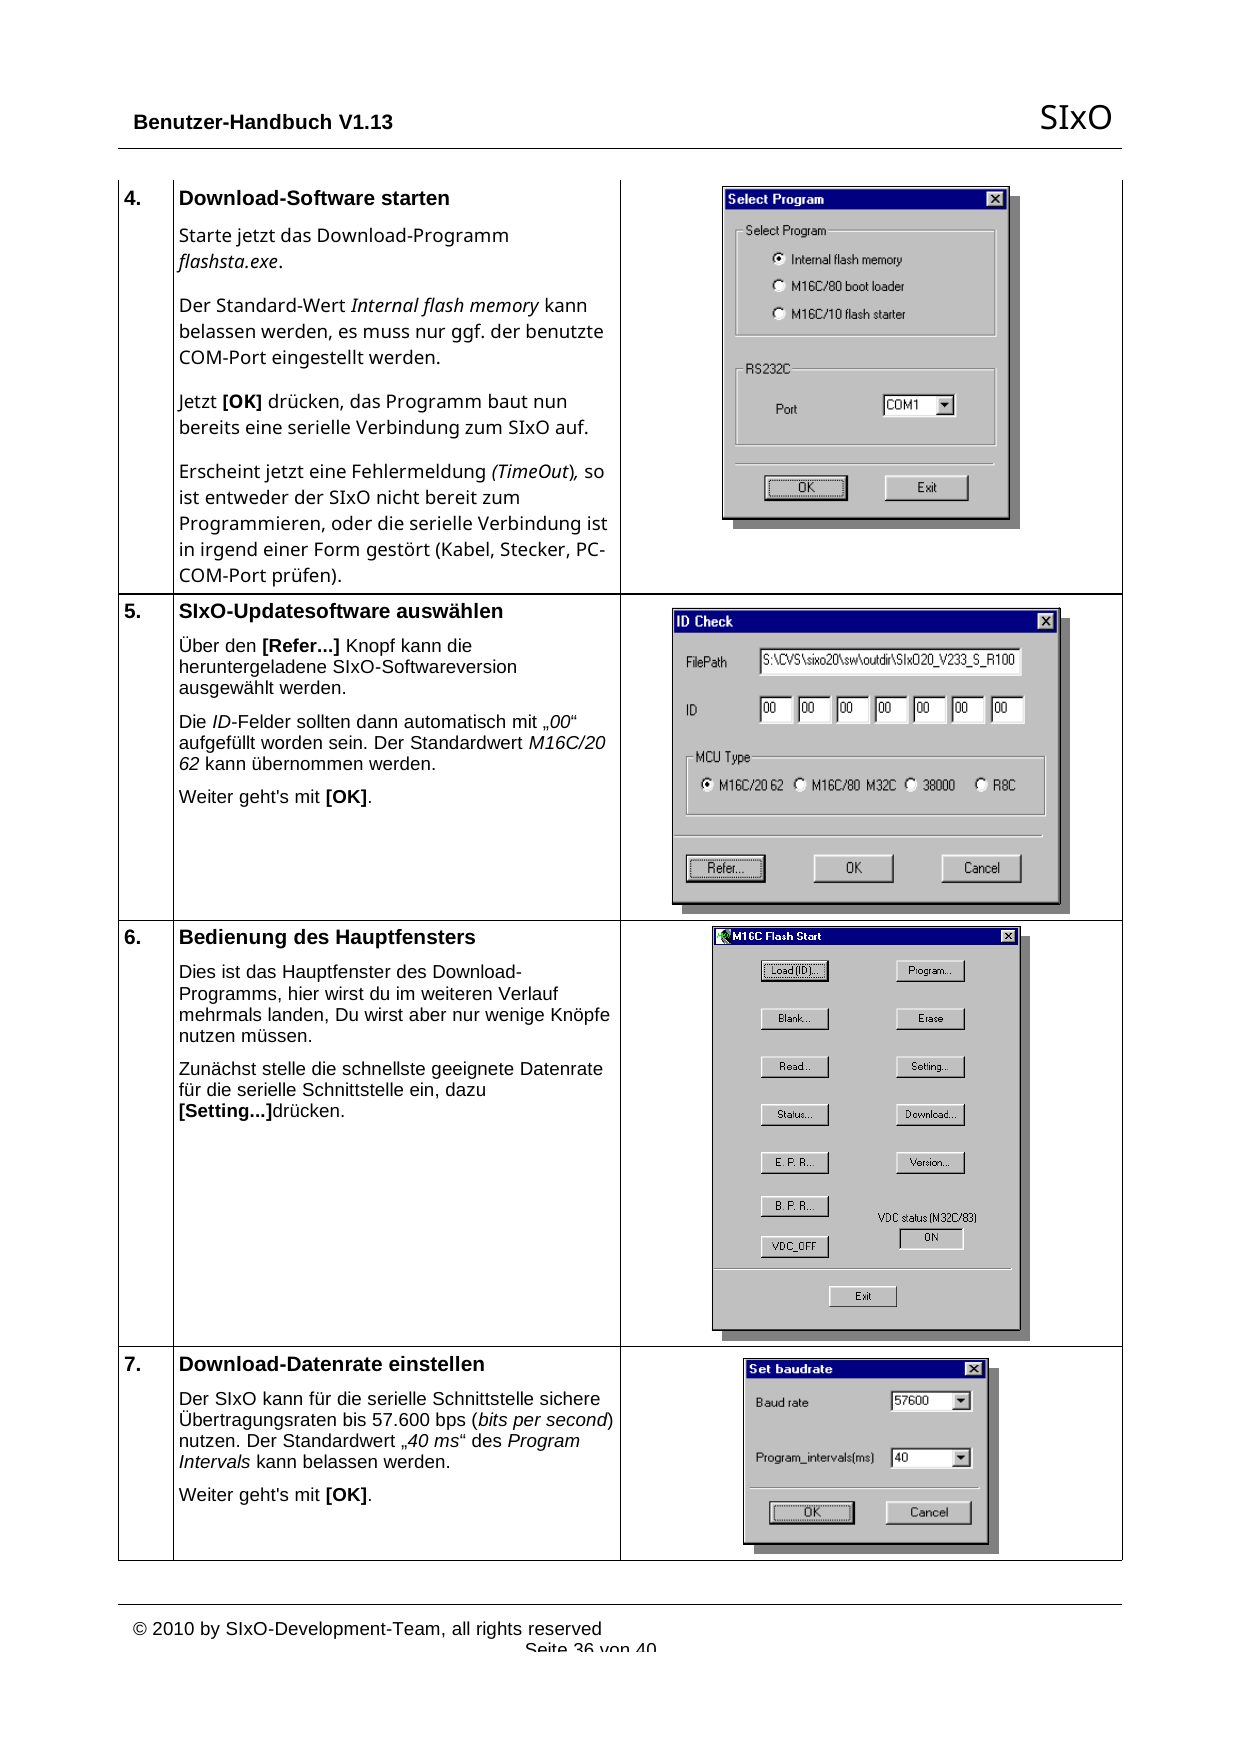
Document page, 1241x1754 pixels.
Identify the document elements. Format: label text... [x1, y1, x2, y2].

table_cell [621, 180, 1122, 593]
table_cell 5. [119, 595, 173, 920]
table_cell SIxO-Updatesoftware auswählen Über den [Refer...] Knopf kann die heruntergeladene SIxO-Softwareversion ausgewählt werden. Die ID-Felder sollten dann automatisch mit „00“ aufgefüllt worden sein. Der Standardwert M16C/20 62 kann übernommen werden. Weiter geht's mit [OK]. [174, 595, 620, 920]
picture [744, 1359, 988, 1544]
table_cell 6. [119, 921, 173, 1346]
table_cell [621, 1347, 1122, 1560]
table_cell 7. [119, 1347, 173, 1560]
table_cell 4. [119, 180, 173, 593]
picture [673, 609, 1060, 904]
picture [723, 187, 1009, 519]
picture [713, 927, 1020, 1330]
table_cell Bedienung des Hauptfensters Dies ist das Hauptfenster des Download-Programms, hier wirst du im weiteren Verlauf mehrmals landen, Du wirst aber nur wenige Knöpfe nutzen müssen. Zunächst stelle die schnellste geeignete Datenrate für die serielle Schnittstelle ein, dazu [Setting...]drücken. [174, 921, 620, 1346]
table_cell [621, 921, 1122, 1346]
table_cell Download-Software starten Starte jetzt das Download-Programm flashsta.exe. Der Standard-Wert Internal flash memory kann belassen werden, es muss nur ggf. der benutzte COM-Port eingestellt werden. Jetzt [OK] drücken, das Programm baut nun bereits eine serielle Verbindung zum SIxO auf. Erscheint jetzt eine Fehlermeldung (TimeOut), so ist entweder der SIxO nicht bereit zum Programmieren, oder die serielle Verbindung ist in irgend einer Form gestört (Kabel, Stecker, PC-COM-Port prüfen). [174, 180, 620, 593]
table_cell Download-Datenrate einstellen Der SIxO kann für die serielle Schnittstelle sichere Übertragungsraten bis 57.600 bps (bits per second) nutzen. Der Standardwert „40 ms“ des Program Intervals kann belassen werden. Weiter geht's mit [OK]. [174, 1347, 620, 1560]
table_cell [621, 595, 1122, 920]
